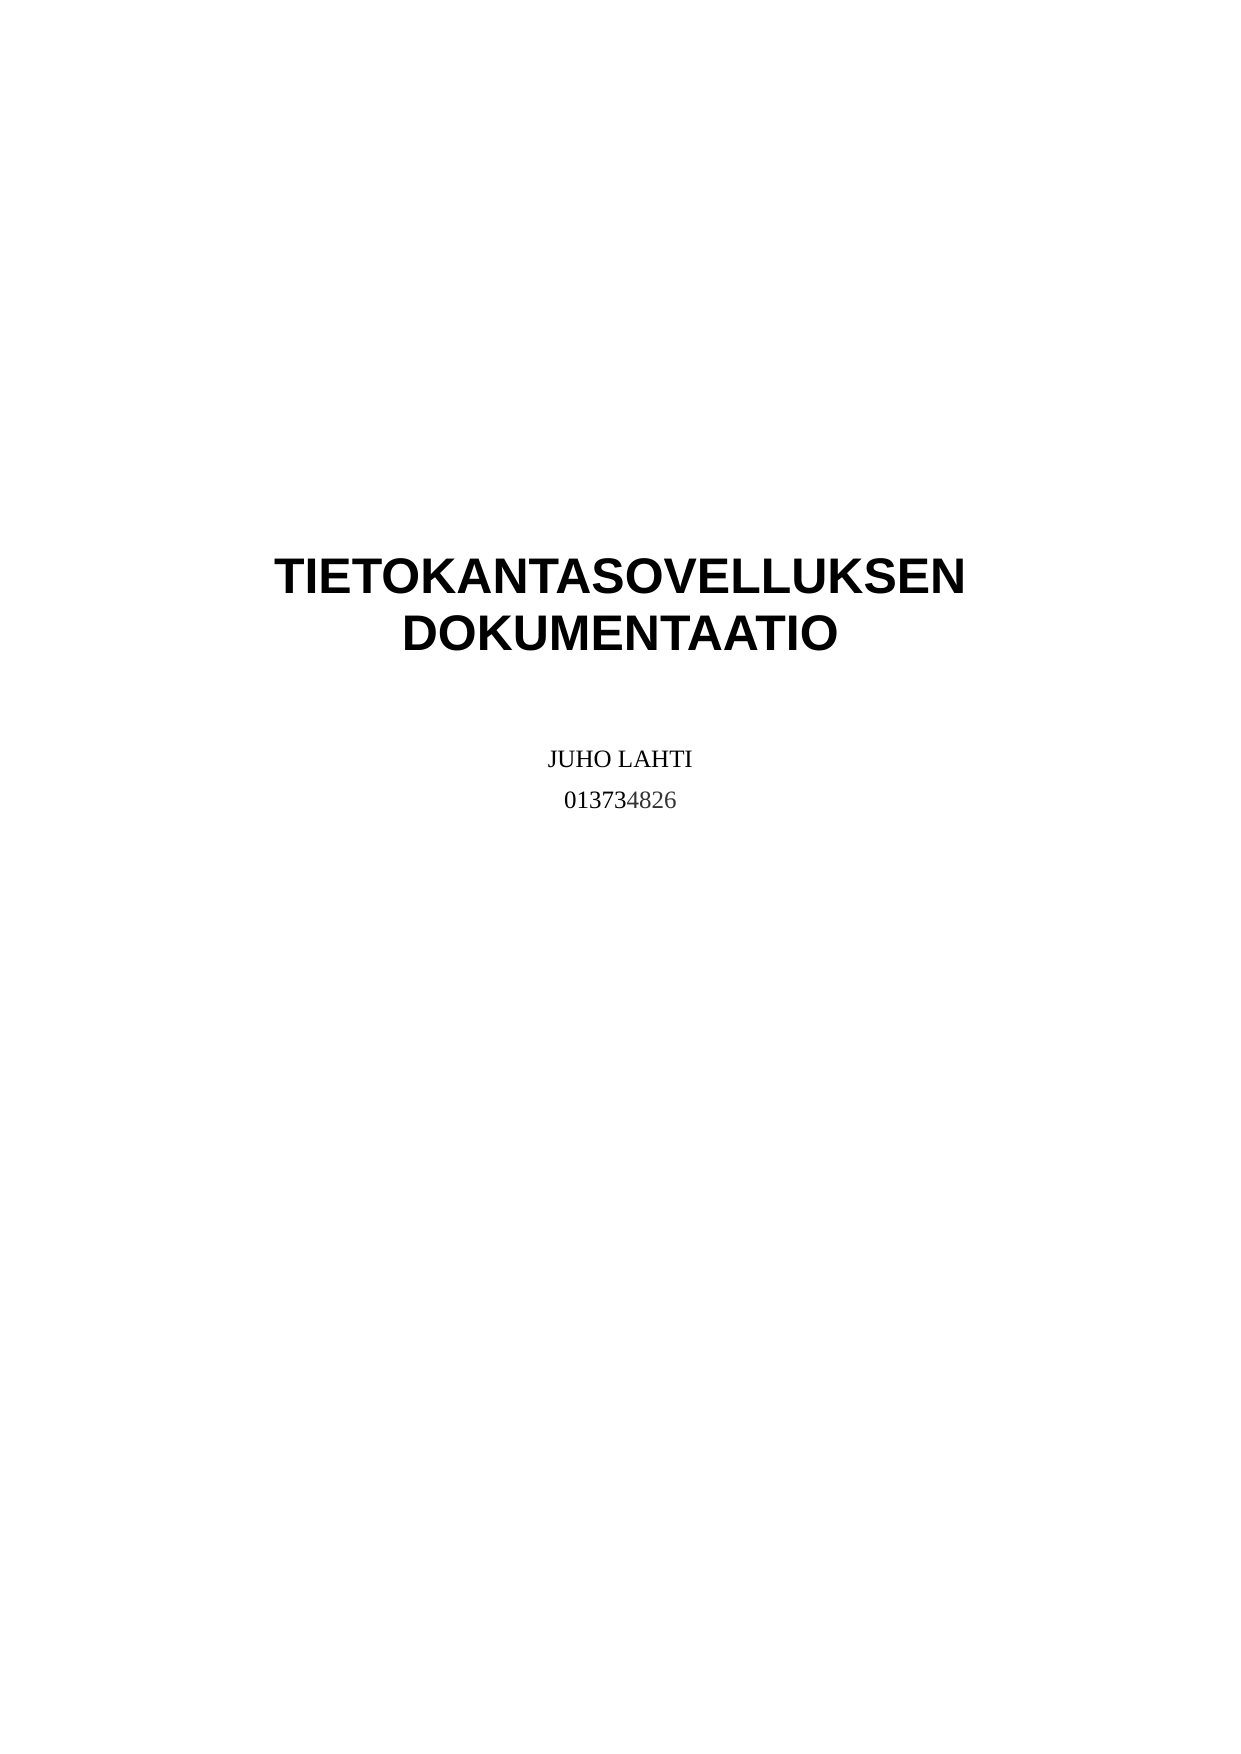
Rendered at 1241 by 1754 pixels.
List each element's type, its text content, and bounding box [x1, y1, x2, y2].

title TIETOKANTASOVELLUKSEN DOKUMENTAATIO [118, 546, 1122, 661]
text 013734826 [118, 785, 1122, 814]
text JUHO LAHTI [118, 744, 1122, 772]
